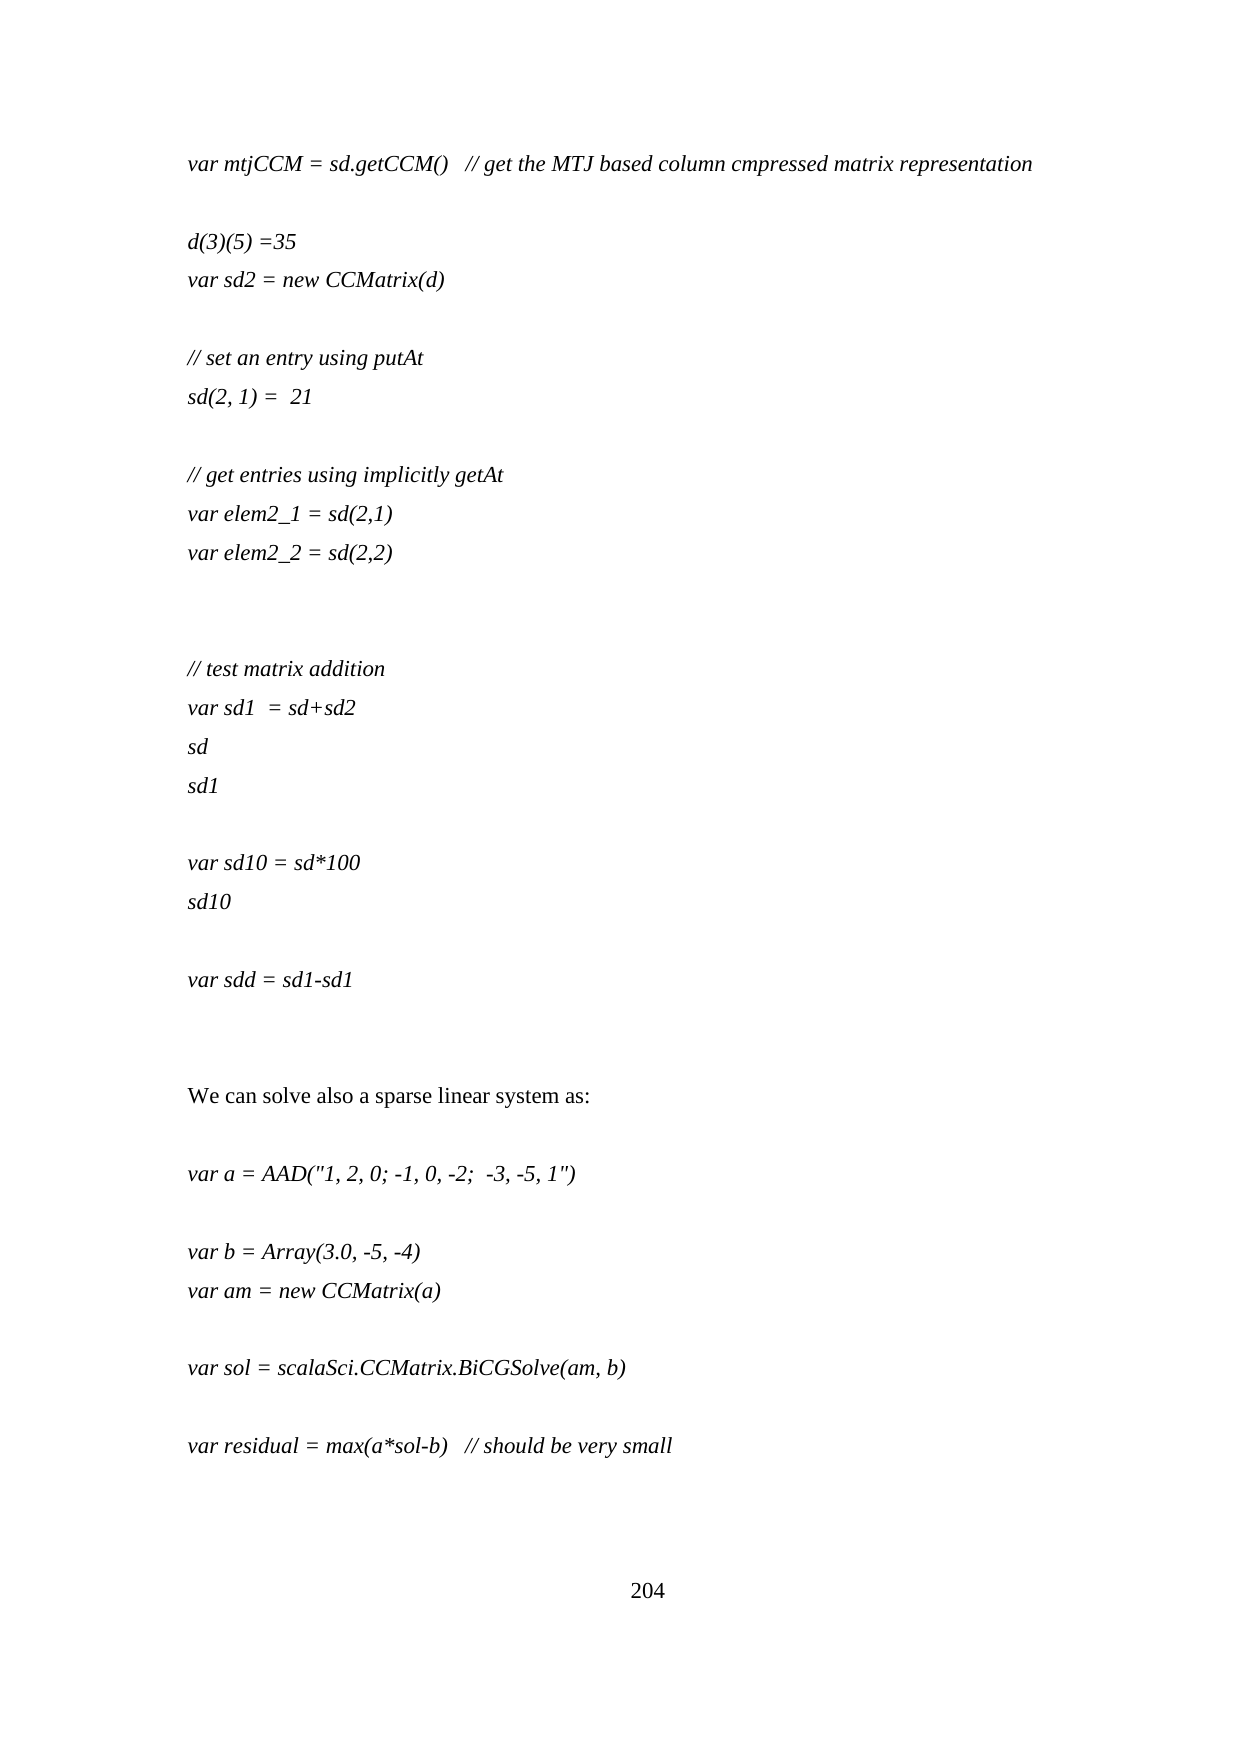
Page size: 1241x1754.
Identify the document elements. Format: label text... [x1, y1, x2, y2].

text We can solve also a sparse linear system as: [187, 1082, 1108, 1109]
text // get entries using implicitly getAt [187, 461, 1108, 487]
text var elem2_1 = sd(2,1) [187, 500, 1108, 526]
text var elem2_2 = sd(2,2) [187, 538, 1108, 565]
text var am = new CCMatrix(a) [187, 1277, 1108, 1303]
text sd [187, 733, 1108, 759]
text var sol = scalaSci.CCMatrix.BiCGSolve(am, b) [187, 1354, 1108, 1381]
text var mtjCCM = sd.getCCM() // get the MTJ based column cmpressed matrix representation [187, 150, 1108, 176]
text var sd2 = new CCMatrix(d) [187, 267, 1108, 293]
text sd10 [187, 888, 1108, 914]
text var sdd = sd1-sd1 [187, 966, 1108, 992]
text var a = AAD("1, 2, 0; -1, 0, -2; -3, -5, 1") [187, 1160, 1108, 1187]
text sd1 [187, 772, 1108, 798]
text var sd1 = sd+sd2 [187, 694, 1108, 720]
text var residual = max(a*sol-b) // should be very small [187, 1432, 1108, 1458]
text d(3)(5) =35 [187, 228, 1108, 254]
text // test matrix addition [187, 655, 1108, 681]
text // set an entry using putAt [187, 344, 1108, 371]
text sd(2, 1) = 21 [187, 383, 1108, 409]
text var b = Array(3.0, -5, -4) [187, 1238, 1108, 1264]
text var sd10 = sd*100 [187, 849, 1108, 876]
